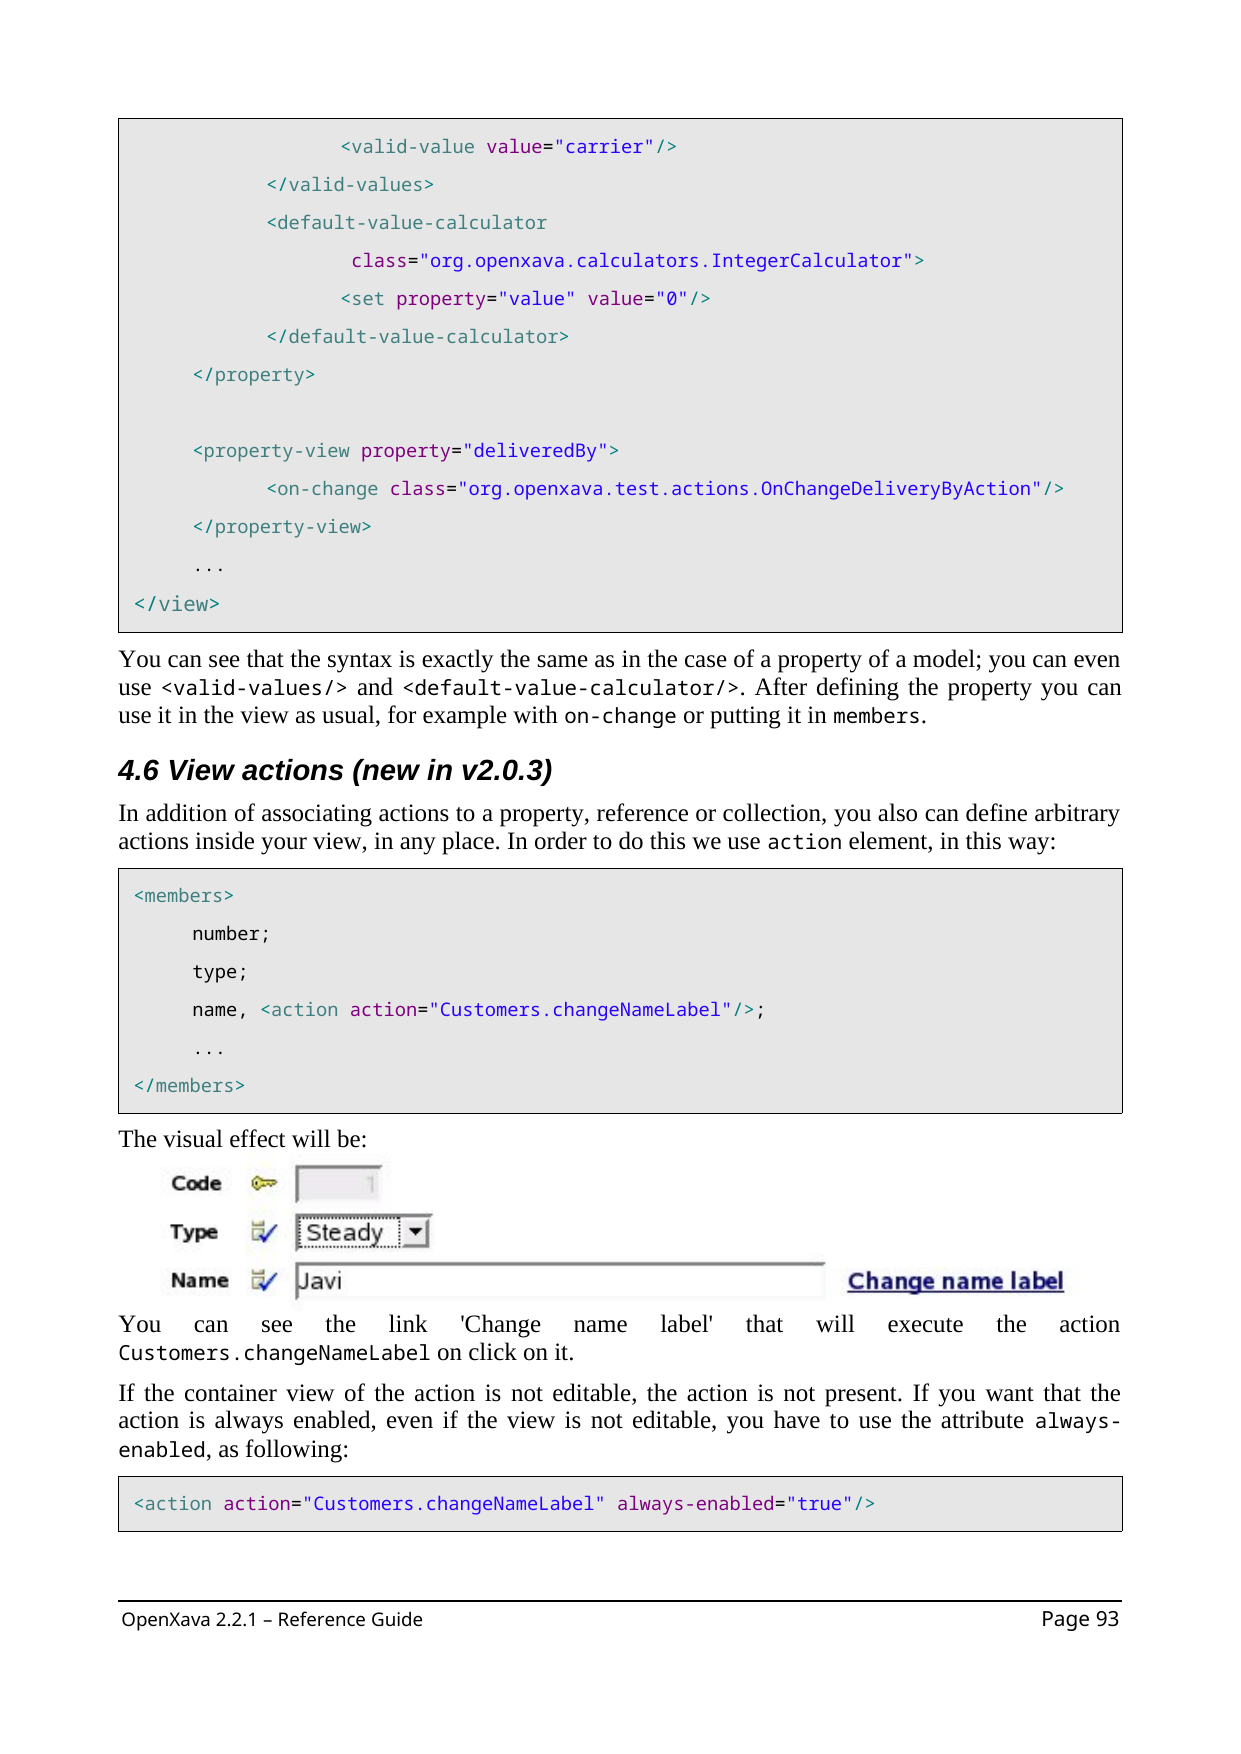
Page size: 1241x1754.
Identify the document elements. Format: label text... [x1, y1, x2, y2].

text <action action="Customers.changeNameLabel" always-enabled="true"/> [119, 1477, 1122, 1531]
text name, <action action="Customers.changeNameLabel"/>; [119, 982, 1122, 1020]
text <property-view property="deliveredBy"> [119, 422, 1122, 460]
subtitle View actions (new in v2.0.3) [118, 754, 1122, 787]
text </default-value-calculator> [119, 308, 1122, 346]
text </members> [119, 1058, 1122, 1113]
text In addition of associating actions to a property, reference or collection, you also can define arbitrary actions inside your view, in any place. In order to do this we use action element, in this way: [118, 799, 1122, 855]
picture [160, 1153, 1080, 1311]
text You can see that the syntax is exactly the same as in the case of a property of a model; you can even use <valid-values/> and <default-value-calculator/>. After defining the property you can use it in the view as usual, for example with on-change or putting it in members. [118, 645, 1122, 729]
text <default-value-calculator [119, 194, 1122, 232]
text </valid-values> [119, 156, 1122, 194]
text type; [119, 944, 1122, 982]
text </property> [119, 346, 1122, 384]
text <valid-value value="carrier"/> [119, 119, 1122, 156]
text </view> [119, 574, 1122, 632]
text The visual effect will be: [118, 1126, 1122, 1153]
text <on-change class="org.openxava.test.actions.OnChangeDeliveryByAction"/> [119, 460, 1122, 498]
text number; [119, 906, 1122, 944]
text class="org.openxava.calculators.IntegerCalculator"> [119, 232, 1122, 270]
text <members> [119, 869, 1122, 906]
text If the container view of the action is not editable, the action is not present. If you want that the action is always enabled, even if the view is not editable, you have to use the attribute always-enabled, as following: [118, 1379, 1122, 1463]
text ... [119, 536, 1122, 574]
text <set property="value" value="0"/> [119, 270, 1122, 308]
text You can see the link 'Change name label' that will execute the action Customers.changeNameLabel on click on it. [118, 1311, 1122, 1366]
text </property-view> [119, 498, 1122, 536]
text ... [119, 1020, 1122, 1058]
